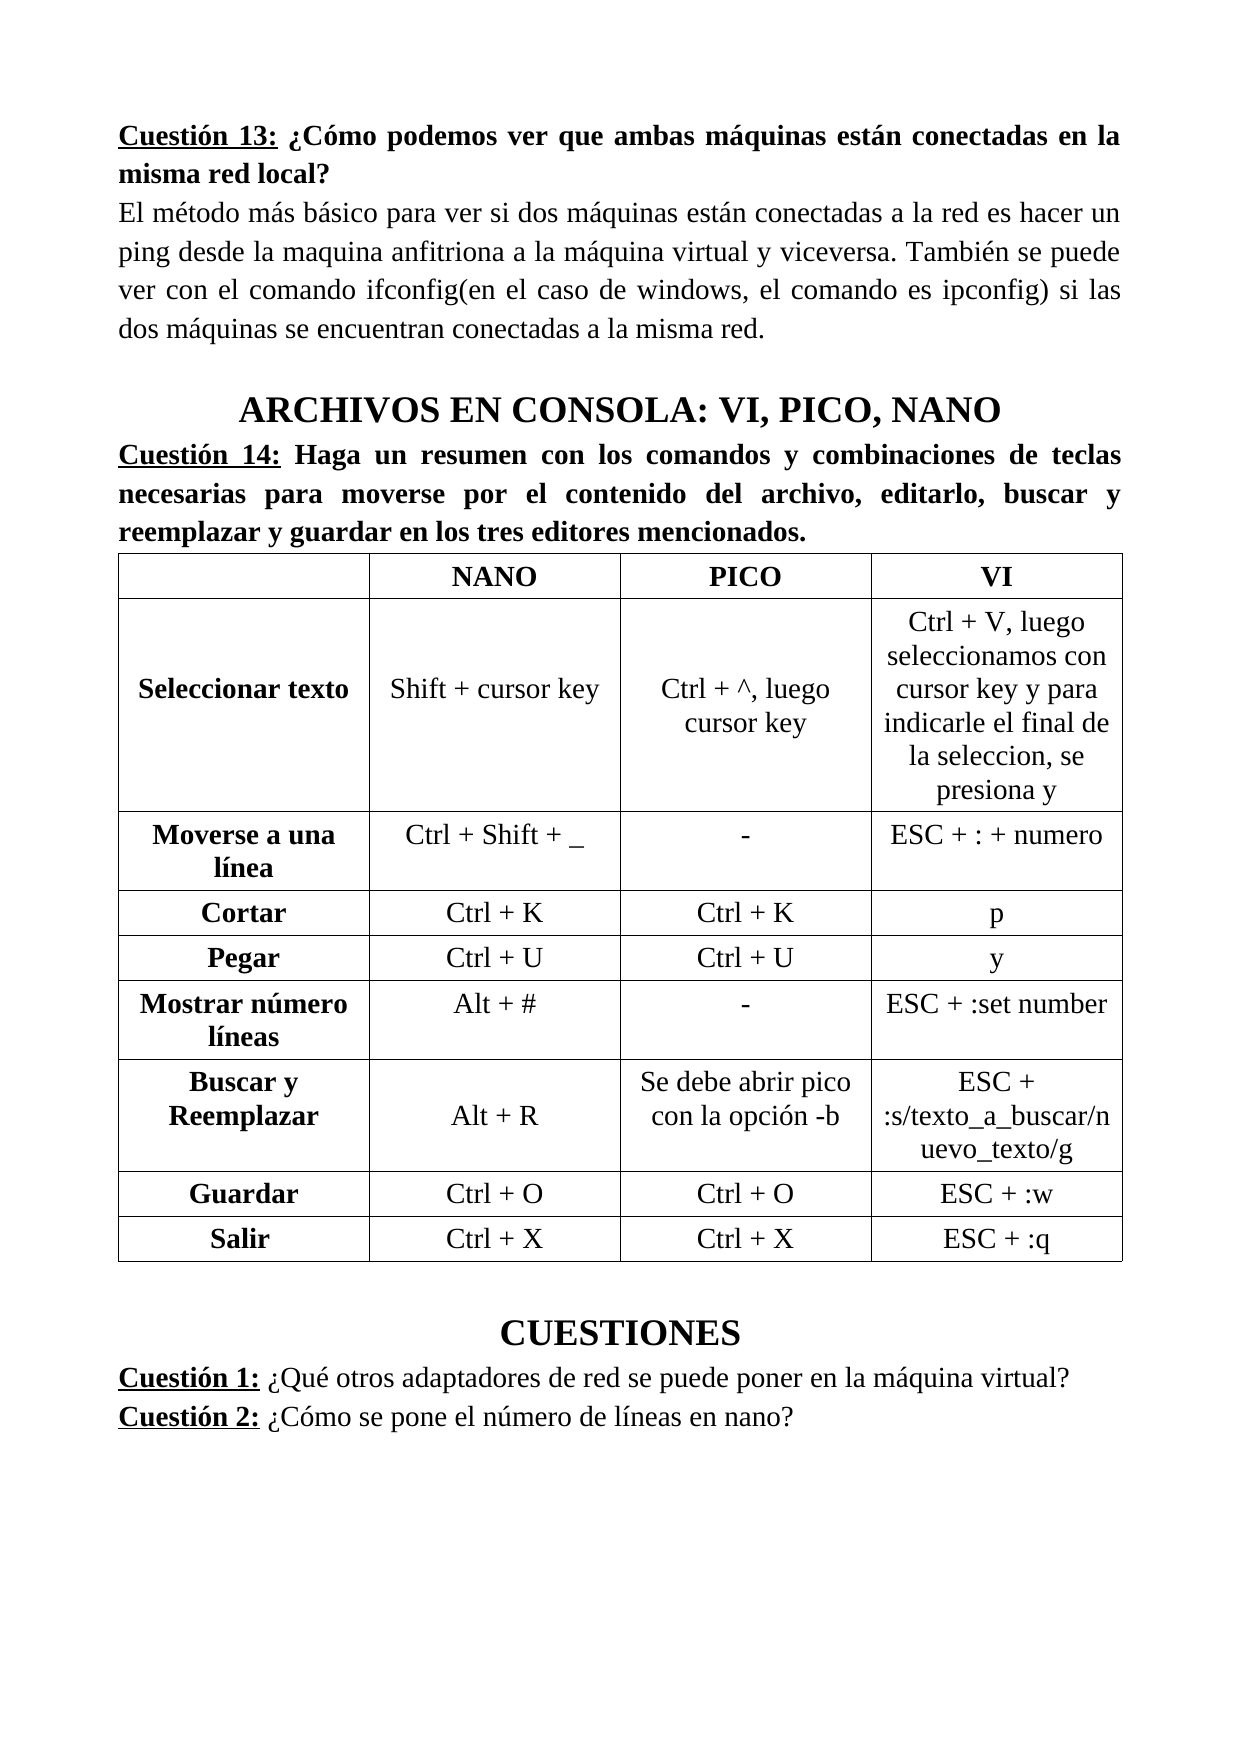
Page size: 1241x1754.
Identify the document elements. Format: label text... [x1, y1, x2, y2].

table_cell Cortar [119, 891, 369, 935]
text Cuestión 1: ¿Qué otros adaptadores de red se puede poner en la máquina virtual? [118, 1360, 1122, 1394]
table_cell Ctrl + K [370, 891, 620, 935]
table_header [119, 554, 369, 598]
table_cell - [621, 981, 871, 1058]
text Cuestión 14: Haga un resumen con los comandos y combinaciones de teclas necesarias para moverse por el contenido del archivo, editarlo, buscar y reemplazar y guardar en los tres editores mencionados. [118, 437, 1122, 548]
table_cell Ctrl + X [370, 1217, 620, 1261]
table_cell p [872, 891, 1122, 935]
table_cell Mostrar número líneas [119, 981, 369, 1058]
table_cell Ctrl + K [621, 891, 871, 935]
table_cell Alt + R [370, 1060, 620, 1171]
table_header PICO [621, 554, 871, 598]
table_cell Ctrl + X [621, 1217, 871, 1261]
text El método más básico para ver si dos máquinas están conectadas a la red es hacer un ping desde la maquina anfitriona a la máquina virtual y viceversa. También se puede ver con el comando ifconfig(en el caso de windows, el comando es ipconfig) si las dos máquinas se encuentran conectadas a la misma red. [118, 195, 1122, 344]
table_header VI [872, 554, 1122, 598]
table_cell Shift + cursor key [370, 599, 620, 811]
text ARCHIVOS EN CONSOLA: VI, PICO, NANO [118, 388, 1122, 431]
text Cuestión 2: ¿Cómo se pone el número de líneas en nano? [118, 1399, 1122, 1432]
table_cell y [872, 936, 1122, 980]
table_cell - [621, 812, 871, 890]
table_cell Ctrl + ^, luego cursor key [621, 599, 871, 811]
text CUESTIONES [118, 1311, 1122, 1354]
table_cell ESC + :w [872, 1172, 1122, 1216]
table_cell Se debe abrir pico con la opción -b [621, 1060, 871, 1171]
table_cell ESC + :q [872, 1217, 1122, 1261]
table_cell Pegar [119, 936, 369, 980]
table_cell Ctrl + O [621, 1172, 871, 1216]
table_header NANO [370, 554, 620, 598]
text Cuestión 13: ¿Cómo podemos ver que ambas máquinas están conectadas en la misma red local? [118, 118, 1122, 190]
table_cell Buscar y Reemplazar [119, 1060, 369, 1171]
table_cell Seleccionar texto [119, 599, 369, 811]
table_cell ESC + : + numero [872, 812, 1122, 890]
table_cell Ctrl + U [621, 936, 871, 980]
table_cell Moverse a una línea [119, 812, 369, 890]
table_cell Ctrl + Shift + _ [370, 812, 620, 890]
table_cell ESC + :s/texto_a_buscar/nuevo_texto/g [872, 1060, 1122, 1171]
table_cell ESC + :set number [872, 981, 1122, 1058]
table_cell Guardar [119, 1172, 369, 1216]
table_cell Ctrl + V, luego seleccionamos con cursor key y para indicarle el final de la seleccion, se presiona y [872, 599, 1122, 811]
table_cell Ctrl + U [370, 936, 620, 980]
table_cell Salir [119, 1217, 369, 1261]
table_cell Alt + # [370, 981, 620, 1058]
table_cell Ctrl + O [370, 1172, 620, 1216]
